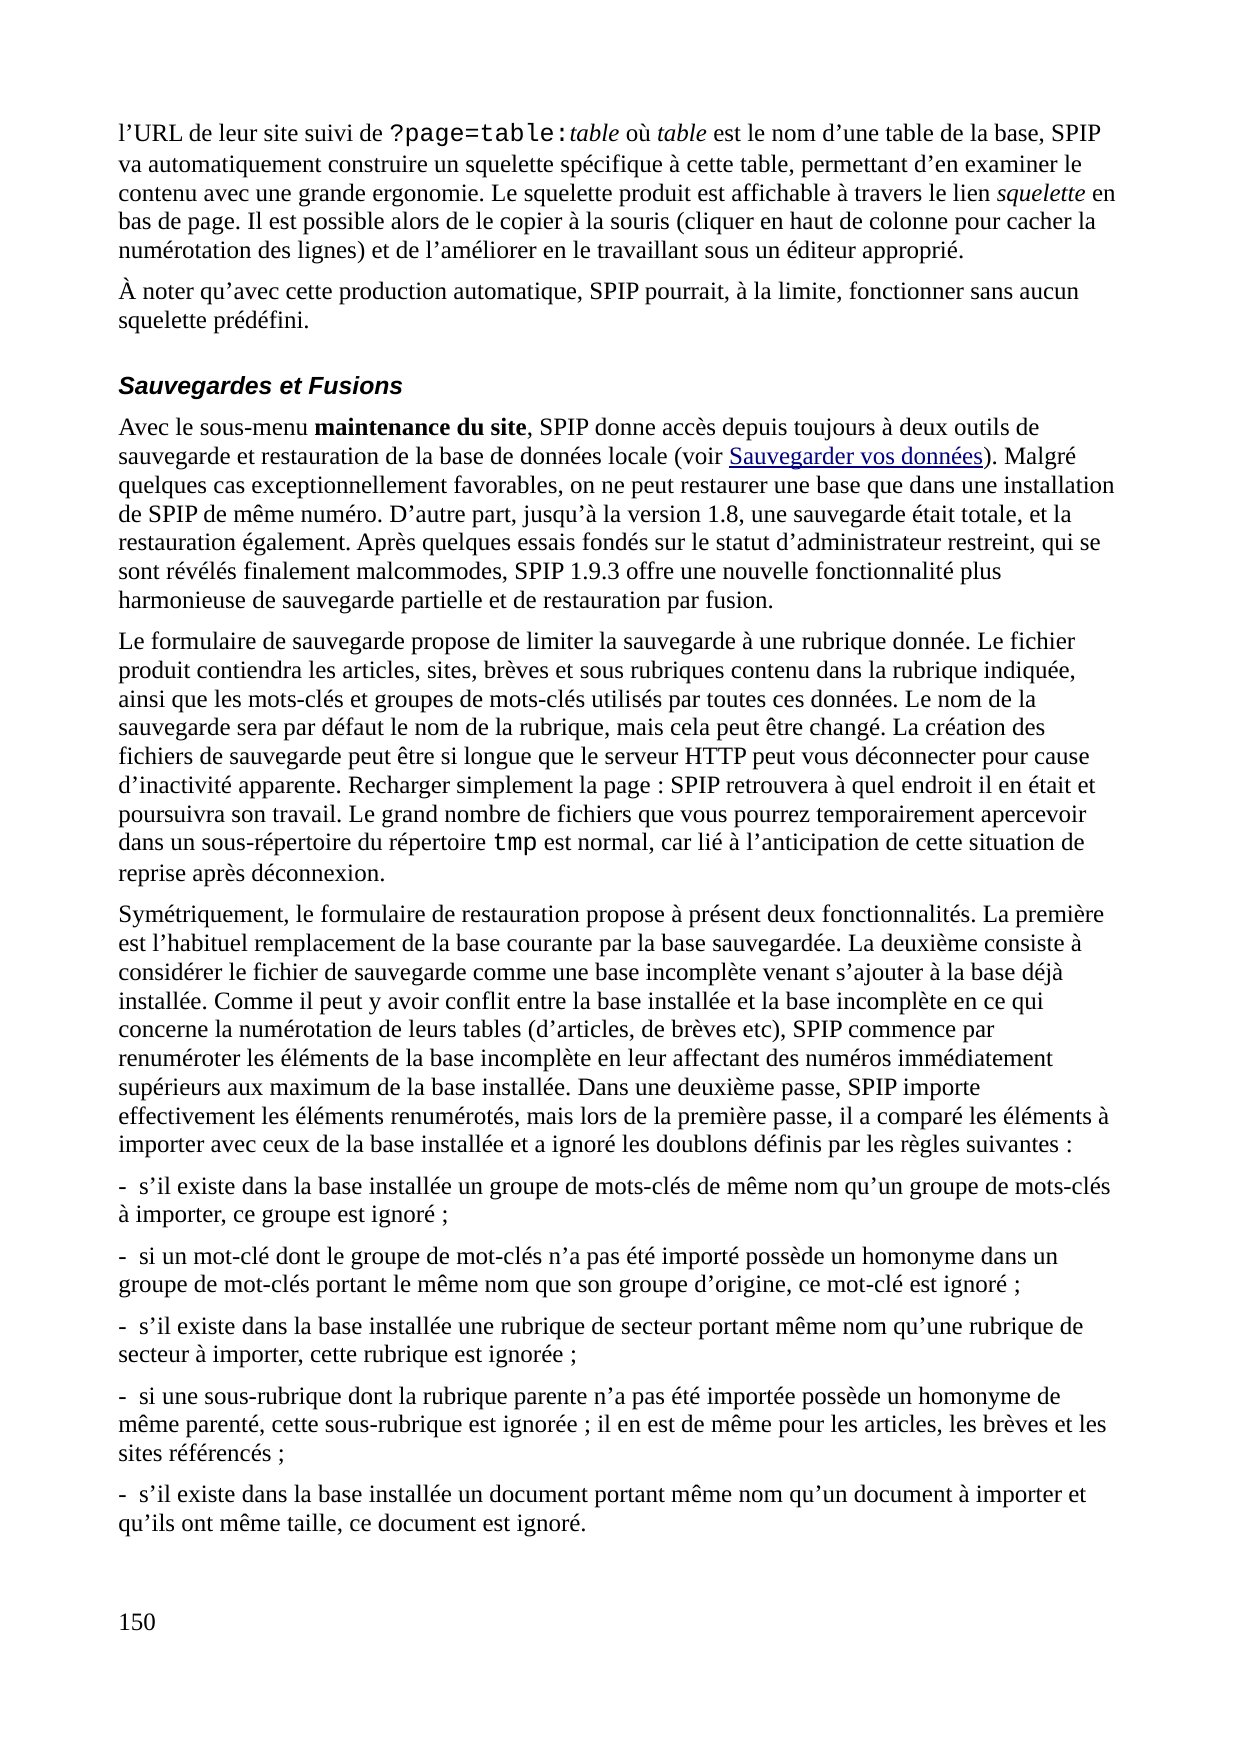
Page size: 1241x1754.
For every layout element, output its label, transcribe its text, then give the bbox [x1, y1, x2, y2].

text - si une sous-rubrique dont la rubrique parente n’a pas été importée possède un homonyme de même parenté, cette sous-rubrique est ignorée ; il en est de même pour les articles, les brèves et les sites référencés ; [118, 1381, 1122, 1467]
subtitle Sauvegardes et Fusions [118, 371, 1122, 400]
text À noter qu’avec cette production automatique, SPIP pourrait, à la limite, fonctionner sans aucun squelette prédéfini. [118, 276, 1122, 334]
text - s’il existe dans la base installée un document portant même nom qu’un document à importer et qu’ils ont même taille, ce document est ignoré. [118, 1479, 1122, 1537]
text - s’il existe dans la base installée un groupe de mots-clés de même nom qu’un groupe de mots-clés à importer, ce groupe est ignoré ; [118, 1171, 1122, 1228]
text Le formulaire de sauvegarde propose de limiter la sauvegarde à une rubrique donnée. Le fichier produit contiendra les articles, sites, brèves et sous rubriques contenu dans la rubrique indiquée, ainsi que les mots-clés et groupes de mots-clés utilisés par toutes ces données. Le nom de la sauvegarde sera par défaut le nom de la rubrique, mais cela peut être changé. La création des fichiers de sauvegarde peut être si longue que le serveur HTTP peut vous déconnecter pour cause d’inactivité apparente. Recharger simplement la page : SPIP retrouvera à quel endroit il en était et poursuivra son travail. Le grand nombre de fichiers que vous pourrez temporairement apercevoir dans un sous-répertoire du répertoire tmp est normal, car lié à l’anticipation de cette situation de reprise après déconnexion. [118, 626, 1122, 887]
text Avec le sous-menu maintenance du site, SPIP donne accès depuis toujours à deux outils de sauvegarde et restauration de la base de données locale (voir Sauvegarder vos données). Malgré quelques cas exceptionnellement favorables, on ne peut restaurer une base que dans une installation de SPIP de même numéro. D’autre part, jusqu’à la version 1.8, une sauvegarde était totale, et la restauration également. Après quelques essais fondés sur le statut d’administrateur restreint, qui se sont révélés finalement malcommodes, SPIP 1.9.3 offre une nouvelle fonctionnalité plus harmonieuse de sauvegarde partielle et de restauration par fusion. [118, 412, 1122, 614]
text Symétriquement, le formulaire de restauration propose à présent deux fonctionnalités. La première est l’habituel remplacement de la base courante par la base sauvegardée. La deuxième consiste à considérer le fichier de sauvegarde comme une base incomplète venant s’ajouter à la base déjà installée. Comme il peut y avoir conflit entre la base installée et la base incomplète en ce qui concerne la numérotation de leurs tables (d’articles, de brèves etc), SPIP commence par renuméroter les éléments de la base incomplète en leur affectant des numéros immédiatement supérieurs aux maximum de la base installée. Dans une deuxième passe, SPIP importe effectivement les éléments renumérotés, mais lors de la première passe, il a comparé les éléments à importer avec ceux de la base installée et a ignoré les doublons définis par les règles suivantes : [118, 899, 1122, 1158]
text - si un mot-clé dont le groupe de mot-clés n’a pas été importé possède un homonyme dans un groupe de mot-clés portant le même nom que son groupe d’origine, ce mot-clé est ignoré ; [118, 1241, 1122, 1298]
text l’URL de leur site suivi de ?page=table:table où table est le nom d’une table de la base, SPIP va automatiquement construire un squelette spécifique à cette table, permettant d’en examiner le contenu avec une grande ergonomie. Le squelette produit est affichable à travers le lien squelette en bas de page. Il est possible alors de le copier à la souris (cliquer en haut de colonne pour cacher la numérotation des lignes) et de l’améliorer en le travaillant sous un éditeur approprié. [118, 118, 1122, 264]
text - s’il existe dans la base installée une rubrique de secteur portant même nom qu’une rubrique de secteur à importer, cette rubrique est ignorée ; [118, 1311, 1122, 1368]
